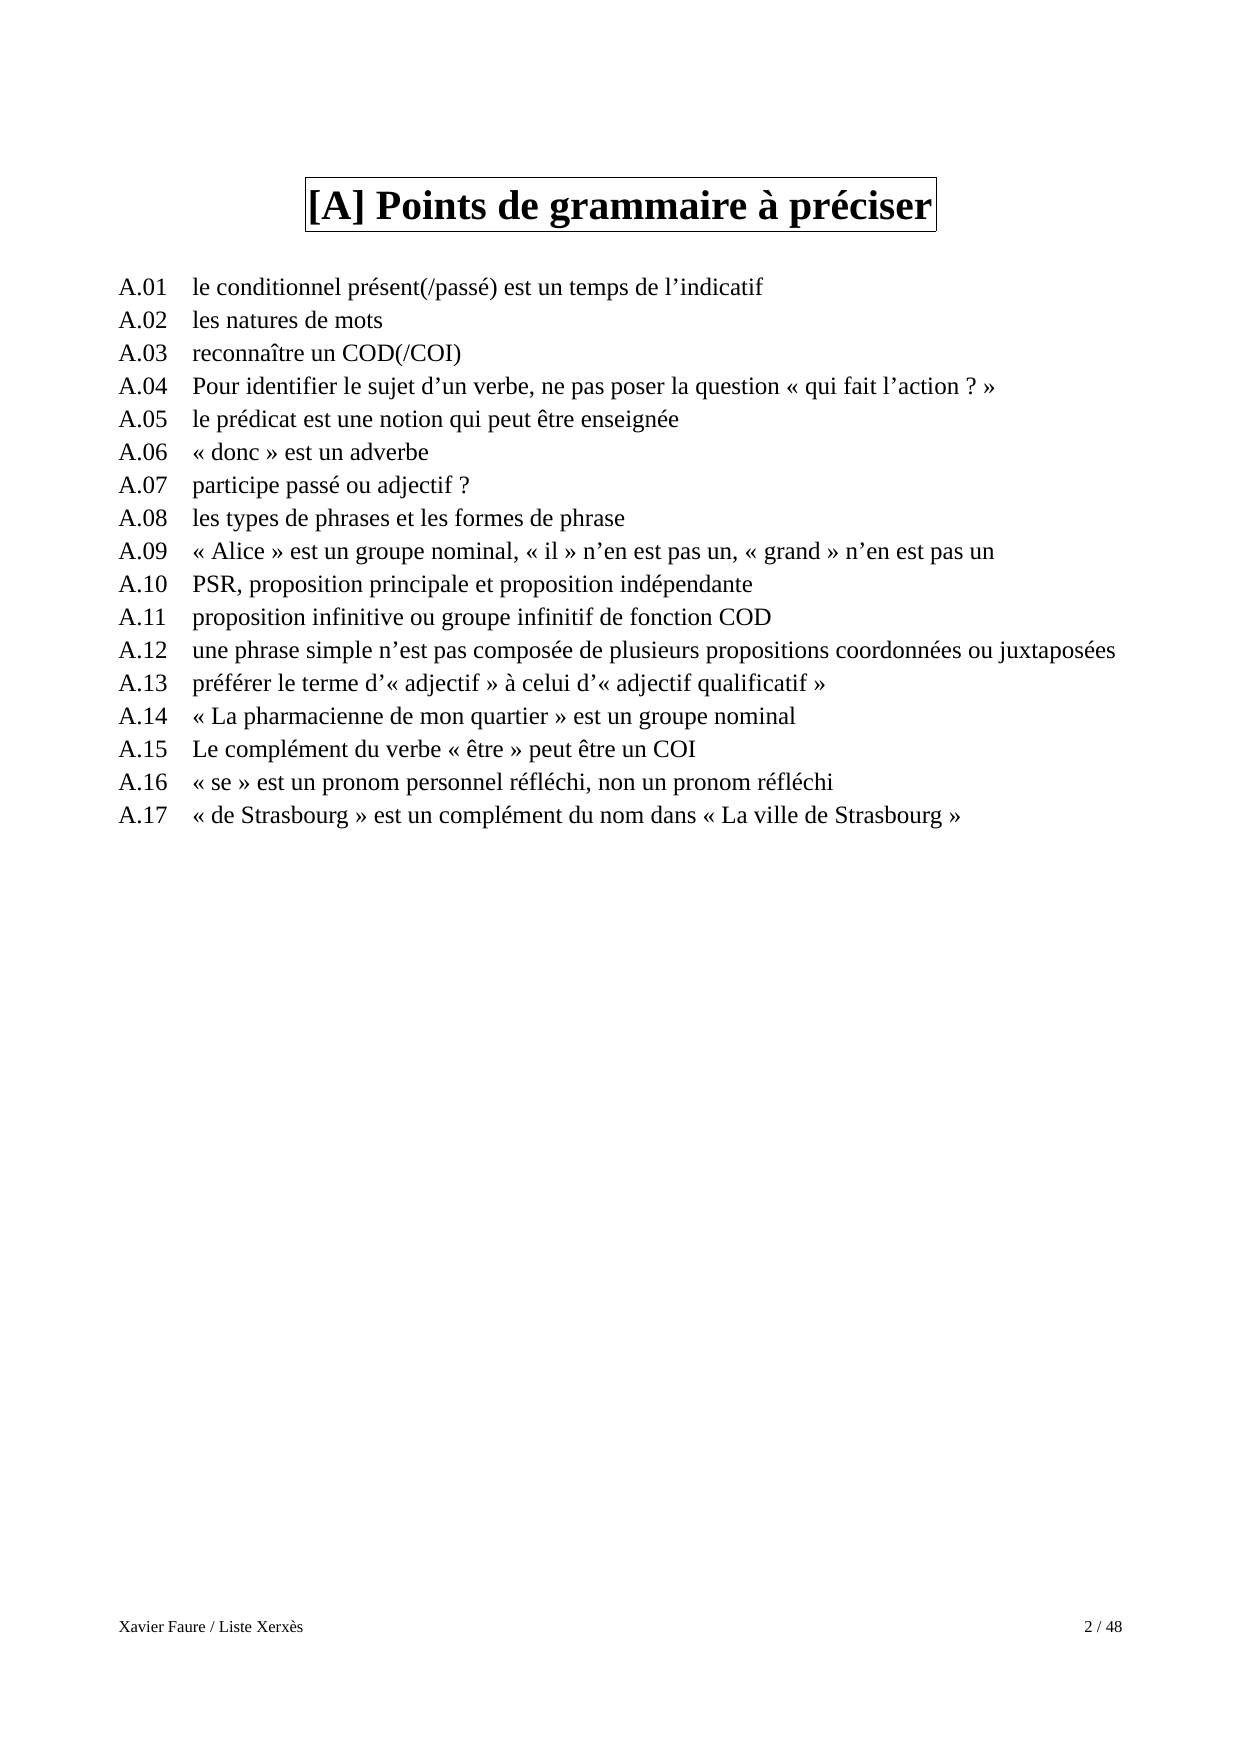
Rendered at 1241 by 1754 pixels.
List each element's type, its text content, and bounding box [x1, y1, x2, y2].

text A.06 « donc » est un adverbe [118, 437, 1122, 466]
text A.08 les types de phrases et les formes de phrase [118, 503, 1122, 532]
text A.04 Pour identifier le sujet d’un verbe, ne pas poser la question « qui fait l’action ? » [118, 371, 1122, 400]
text A.07 participe passé ou adjectif ? [118, 470, 1122, 499]
text A.12 une phrase simple n’est pas composée de plusieurs propositions coordonnées ou juxtaposées [118, 635, 1122, 664]
text A.09 « Alice » est un groupe nominal, « il » n’en est pas un, « grand » n’en est pas un [118, 536, 1122, 565]
text A.17 « de Strasbourg » est un complément du nom dans « La ville de Strasbourg » [118, 800, 1122, 829]
text A.11 proposition infinitive ou groupe infinitif de fonction COD [118, 602, 1122, 631]
text A.10 PSR, proposition principale et proposition indépendante [118, 569, 1122, 598]
text A.03 reconnaître un COD(/COI) [118, 338, 1122, 367]
text A.16 « se » est un pronom personnel réfléchi, non un pronom réfléchi [118, 767, 1122, 796]
text A.02 les natures de mots [118, 305, 1122, 334]
text [118, 177, 305, 231]
text [937, 177, 1122, 231]
text A.14 « La pharmacienne de mon quartier » est un groupe nominal [118, 701, 1122, 730]
text A.01 le conditionnel présent(/passé) est un temps de l’indicatif [118, 272, 1122, 301]
text A.15 Le complément du verbe « être » peut être un COI [118, 734, 1122, 763]
text A.13 préférer le terme d’« adjectif » à celui d’« adjectif qualificatif » [118, 668, 1122, 697]
text [A] Points de grammaire à préciser [306, 178, 936, 231]
text A.05 le prédicat est une notion qui peut être enseignée [118, 404, 1122, 433]
